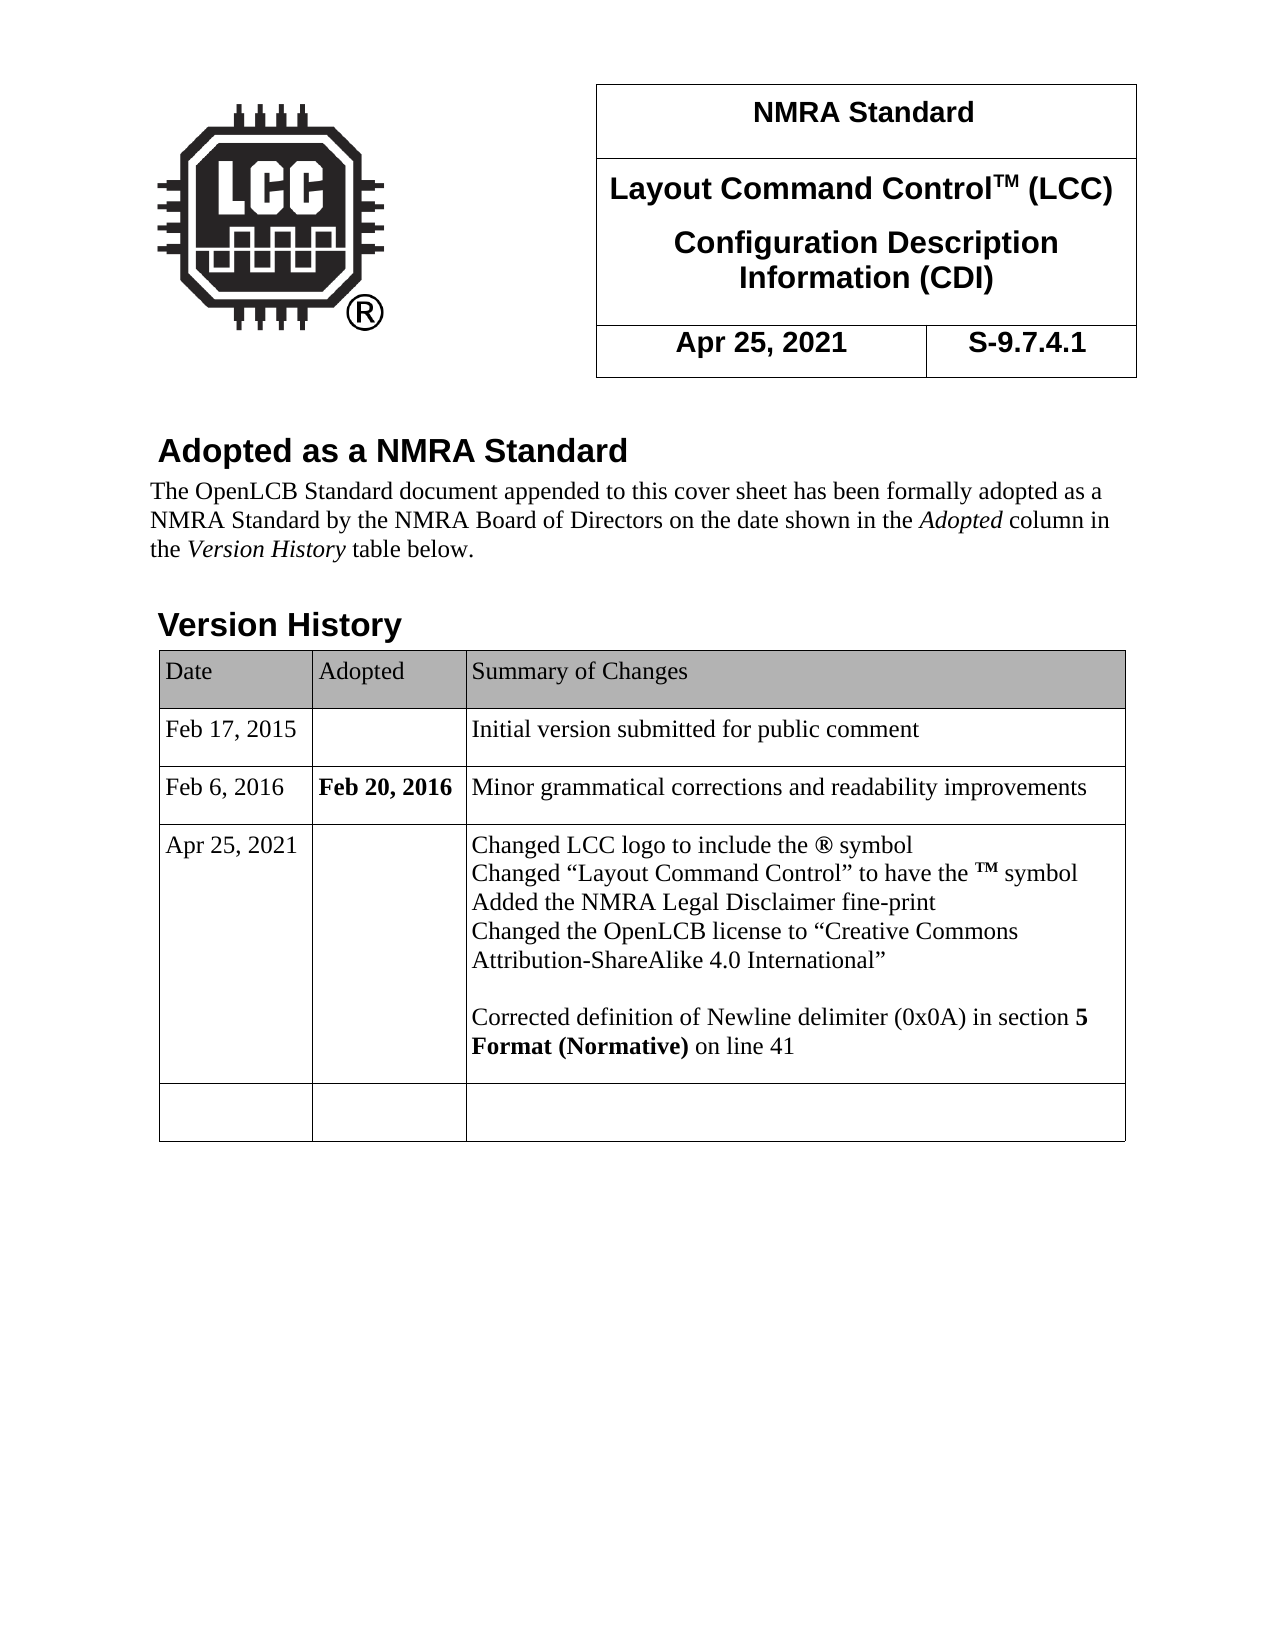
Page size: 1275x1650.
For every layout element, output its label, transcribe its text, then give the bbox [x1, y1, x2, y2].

subtitle Version History [112, 605, 1125, 644]
table_header Date [160, 651, 312, 708]
picture [138, 85, 405, 347]
table_header Adopted [313, 651, 466, 708]
table_cell [467, 1084, 1125, 1141]
table_header Summary of Changes [467, 651, 1125, 708]
table_cell Feb 6, 2016 [160, 767, 312, 824]
text The OpenLCB Standard document appended to this cover sheet has been formally adopted as a NMRA Standard by the NMRA Board of Directors on the date shown in the Adopted column in the Version History table below. [150, 476, 1125, 562]
table_cell [160, 1084, 312, 1141]
table_cell [313, 1084, 466, 1141]
table_cell Initial version submitted for public comment [467, 709, 1125, 766]
table_cell Feb 17, 2015 [160, 709, 312, 766]
table_cell [313, 825, 466, 1083]
table_cell Minor grammatical corrections and readability improvements [467, 767, 1125, 824]
table_cell Feb 20, 2016 [313, 767, 466, 824]
table_cell [313, 709, 466, 766]
table_cell Apr 25, 2021 [160, 825, 312, 1083]
subtitle Adopted as a NMRA Standard [112, 432, 1125, 470]
table_cell Changed LCC logo to include the ® symbol Changed “Layout Command Control” to have the TM symbol Added the NMRA Legal Disclaimer fine-print Changed the OpenLCB license to “Creative Commons Attribution-ShareAlike 4.0 International” Corrected definition of Newline delimiter (0x0A) in section 5 Format (Normative) on line 41 [467, 825, 1125, 1083]
